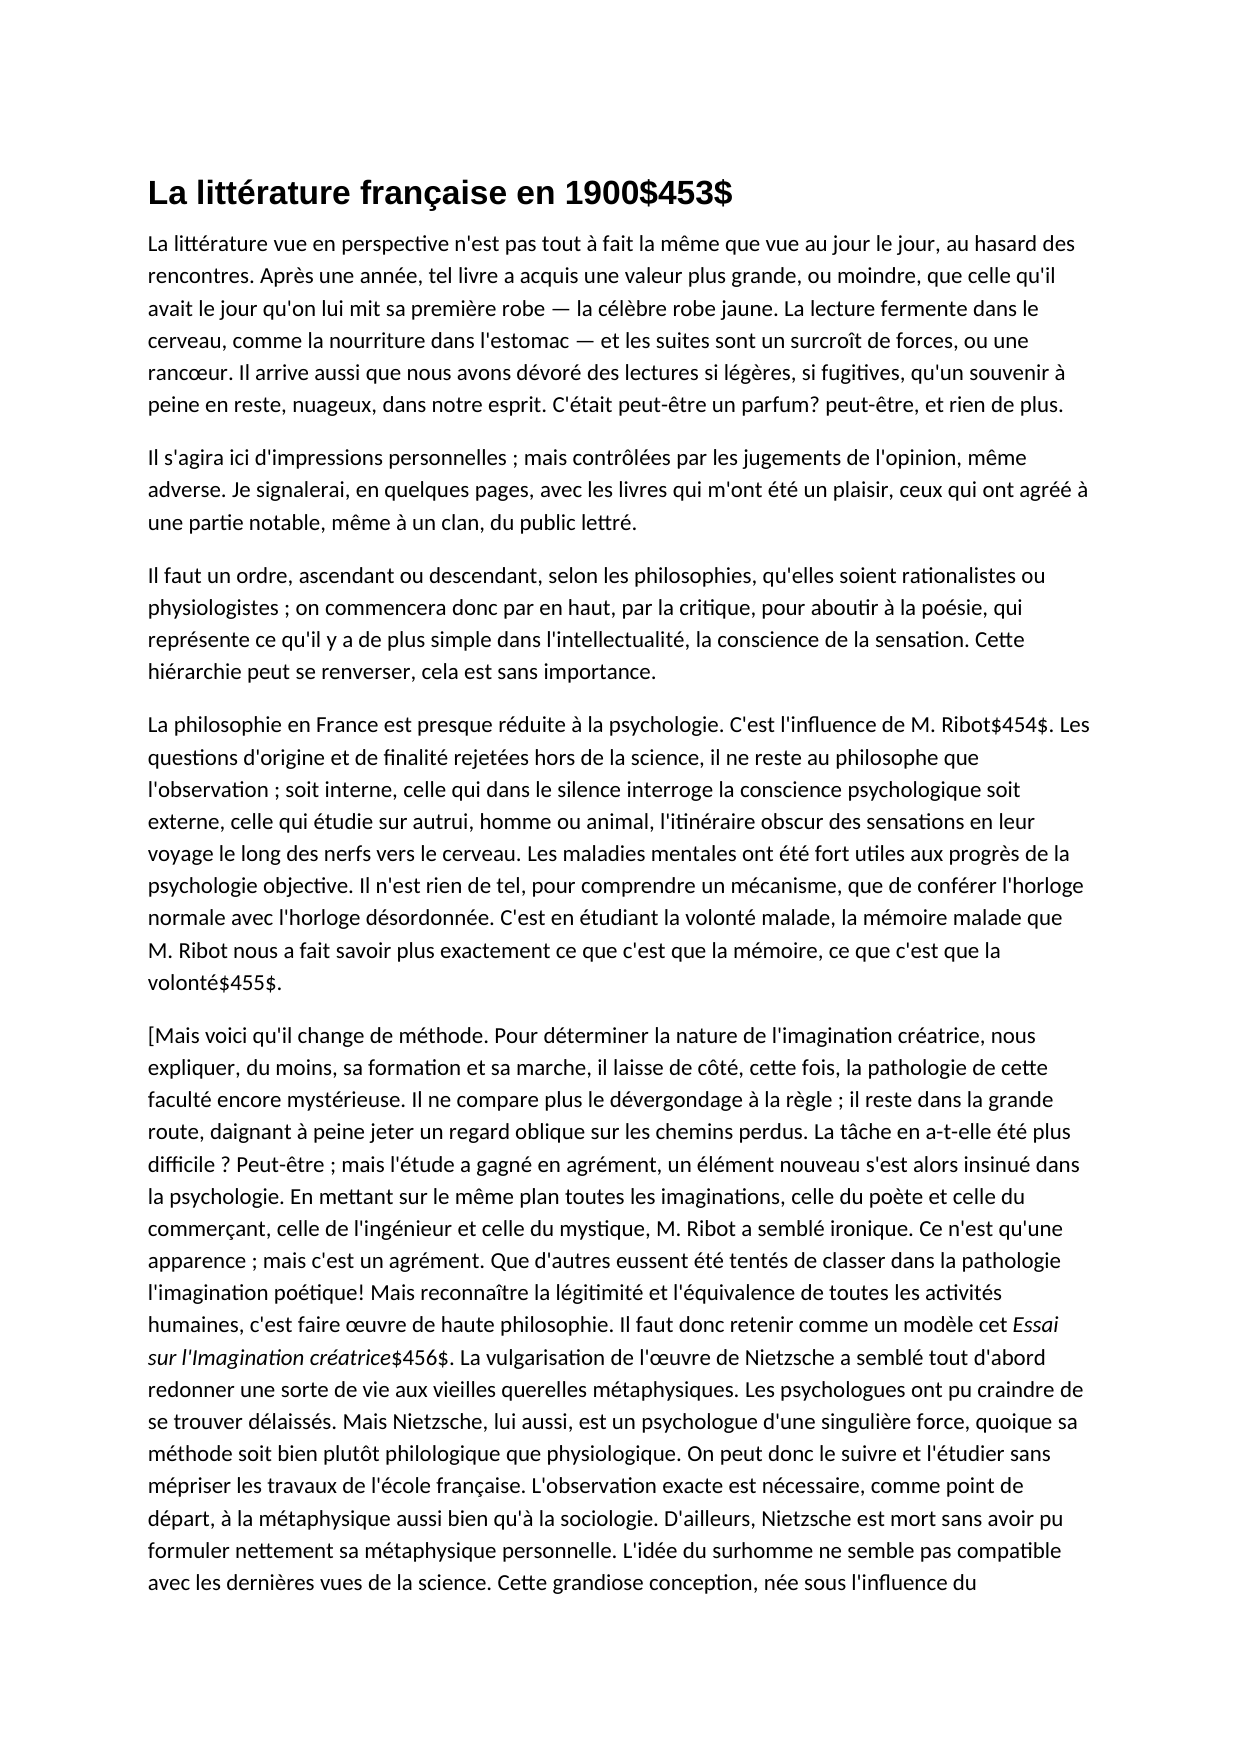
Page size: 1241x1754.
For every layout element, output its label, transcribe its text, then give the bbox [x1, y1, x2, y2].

text Il s'agira ici d'impressions personnelles ; mais contrôlées par les jugements de l'opinion, même adverse. Je signalerai, en quelques pages, avec les livres qui m'ont été un plaisir, ceux qui ont agréé à une partie notable, même à un clan, du public lettré. [148, 443, 1093, 536]
text [Mais voici qu'il change de méthode. Pour déterminer la nature de l'imagination créatrice, nous expliquer, du moins, sa formation et sa marche, il laisse de côté, cette fois, la pathologie de cette faculté encore mystérieuse. Il ne compare plus le dévergondage à la règle ; il reste dans la grande route, daignant à peine jeter un regard oblique sur les chemins perdus. La tâche en a-t-elle été plus difficile ? Peut-être ; mais l'étude a gagné en agrément, un élément nouveau s'est alors insinué dans la psychologie. En mettant sur le même plan toutes les imaginations, celle du poète et celle du commerçant, celle de l'ingénieur et celle du mystique, M. Ribot a semblé ironique. Ce n'est qu'une apparence ; mais c'est un agrément. Que d'autres eussent été tentés de classer dans la pathologie l'imagination poétique! Mais reconnaître la légitimité et l'équivalence de toutes les activités humaines, c'est faire œuvre de haute philosophie. Il faut donc retenir comme un modèle cet Essai sur l'Imagination créatrice$456$. La vulgarisation de l'œuvre de Nietzsche a semblé tout d'abord redonner une sorte de vie aux vieilles querelles métaphysiques. Les psychologues ont pu craindre de se trouver délaissés. Mais Nietzsche, lui aussi, est un psychologue d'une singulière force, quoique sa méthode soit bien plutôt philologique que physiologique. On peut donc le suivre et l'étudier sans mépriser les travaux de l'école française. L'observation exacte est nécessaire, comme point de départ, à la métaphysique aussi bien qu'à la sociologie. D'ailleurs, Nietzsche est mort sans avoir pu formuler nettement sa métaphysique personnelle. L'idée du surhomme ne semble pas compatible avec les dernières vues de la science. Cette grandiose conception, née sous l'influence du [148, 1021, 1093, 1596]
subtitle La littérature française en 1900$453$ [148, 173, 1093, 211]
text La philosophie en France est presque réduite à la psychologie. C'est l'influence de M. Ribot$454$. Les questions d'origine et de finalité rejetées hors de la science, il ne reste au philosophe que l'observation ; soit interne, celle qui dans le silence interroge la conscience psychologique soit externe, celle qui étudie sur autrui, homme ou animal, l'itinéraire obscur des sensations en leur voyage le long des nerfs vers le cerveau. Les maladies mentales ont été fort utiles aux progrès de la psychologie objective. Il n'est rien de tel, pour comprendre un mécanisme, que de conférer l'horloge normale avec l'horloge désordonnée. C'est en étudiant la volonté malade, la mémoire malade que M. Ribot nous a fait savoir plus exactement ce que c'est que la mémoire, ce que c'est que la volonté$455$. [148, 710, 1093, 996]
text La littérature vue en perspective n'est pas tout à fait la même que vue au jour le jour, au hasard des rencontres. Après une année, tel livre a acquis une valeur plus grande, ou moindre, que celle qu'il avait le jour qu'on lui mit sa première robe — la célèbre robe jaune. La lecture fermente dans le cerveau, comme la nourriture dans l'estomac — et les suites sont un surcroît de forces, ou une rancœur. Il arrive aussi que nous avons dévoré des lectures si légères, si fugitives, qu'un souvenir à peine en reste, nuageux, dans notre esprit. C'était peut-être un parfum? peut-être, et rien de plus. [148, 229, 1093, 418]
text Il faut un ordre, ascendant ou descendant, selon les philosophies, qu'elles soient rationalistes ou physiologistes ; on commencera donc par en haut, par la critique, pour aboutir à la poésie, qui représente ce qu'il y a de plus simple dans l'intellectualité, la conscience de la sensation. Cette hiérarchie peut se renverser, cela est sans importance. [148, 561, 1093, 685]
